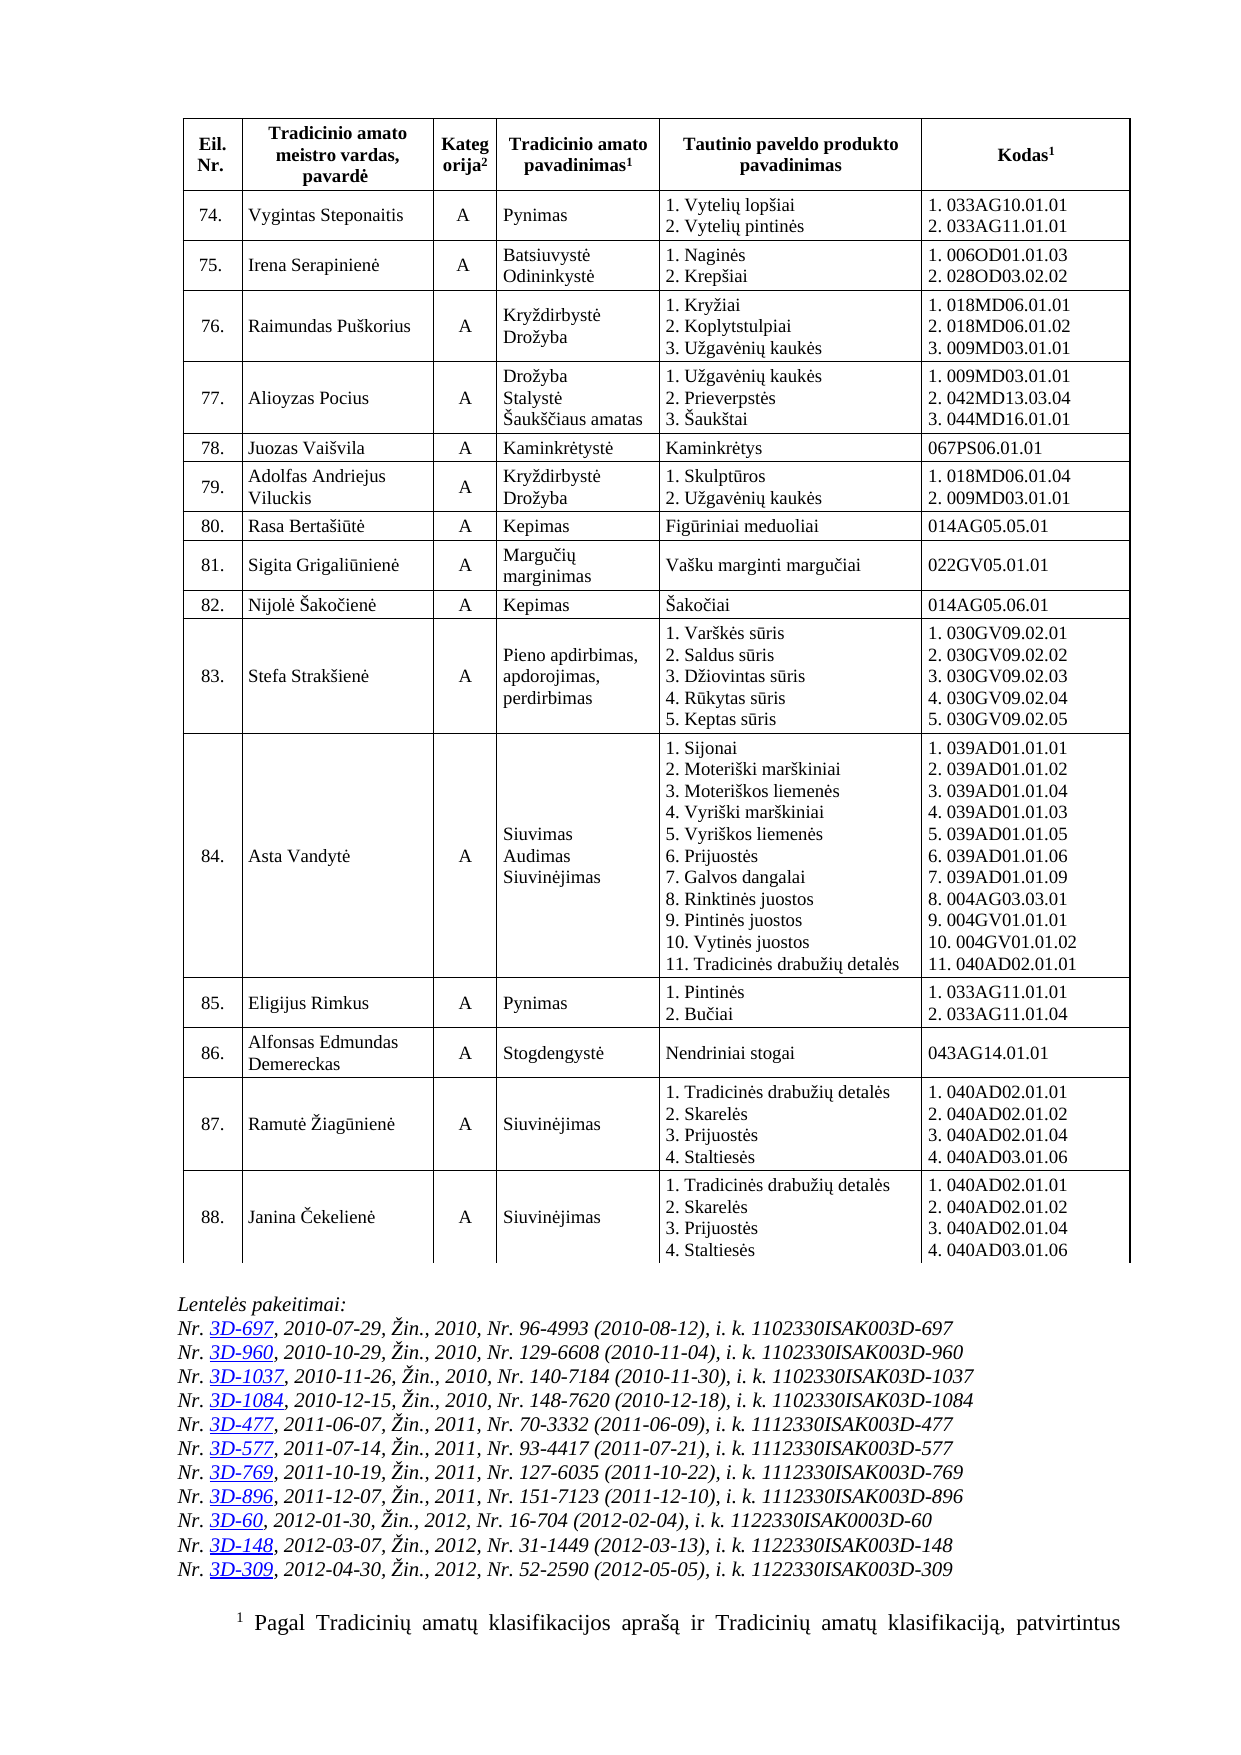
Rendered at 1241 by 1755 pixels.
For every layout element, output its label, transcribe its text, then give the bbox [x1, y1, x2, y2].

table_cell 1. Kryžiai 2. Koplytstulpiai 3. Užgavėnių kaukės [660, 291, 921, 361]
text Nr. 3D-1084, 2010-12-15, Žin., 2010, Nr. 148-7620 (2010-12-18), i. k. 1102330ISAK03D-1084 [177, 1388, 1122, 1412]
table_cell Drožyba Stalystė Šaukščiaus amatas [497, 362, 659, 433]
table_cell Kryždirbystė Drožyba [497, 291, 659, 361]
text Lentelės pakeitimai: [177, 1292, 1122, 1316]
table_cell Kaminkrėtystė [497, 434, 659, 461]
table_cell A [434, 191, 496, 240]
table_cell 1. 033AG11.01.01 2. 033AG11.01.04 [922, 978, 1129, 1027]
text Nr. 3D-577, 2011-07-14, Žin., 2011, Nr. 93-4417 (2011-07-21), i. k. 1112330ISAK003D-577 [177, 1436, 1122, 1460]
table_cell Kepimas [497, 512, 659, 540]
table_cell Juozas Vaišvila [243, 434, 433, 461]
table_cell 022GV05.01.01 [922, 541, 1129, 590]
text Nr. 3D-60, 2012-01-30, Žin., 2012, Nr. 16-704 (2012-02-04), i. k. 1122330ISAK0003D-60 [177, 1508, 1122, 1532]
table_cell Rasa Bertašiūtė [243, 512, 433, 540]
table_cell A [434, 434, 496, 461]
table_cell Stefa Strakšienė [243, 619, 433, 733]
table_cell Kepimas [497, 591, 659, 618]
table_cell A [434, 462, 496, 511]
table_cell 1. 039AD01.01.01 2. 039AD01.01.02 3. 039AD01.01.04 4. 039AD01.01.03 5. 039AD01.01.05 6. 039AD01.01.06 7. 039AD01.01.09 8. 004AG03.03.01 9. 004GV01.01.01 10. 004GV01.01.02 11. 040AD02.01.01 [922, 734, 1129, 977]
table_cell A [434, 241, 496, 290]
table_cell Šakočiai [660, 591, 921, 618]
table_header Tradicinio amato meistro vardas, pavardė [243, 119, 433, 190]
table_cell Janina Čekelienė [243, 1171, 433, 1263]
table_cell Eligijus Rimkus [243, 978, 433, 1027]
table_cell 1. 009MD03.01.01 2. 042MD13.03.04 3. 044MD16.01.01 [922, 362, 1129, 433]
table_cell Siuvinėjimas [497, 1171, 659, 1263]
table_cell Margučių marginimas [497, 541, 659, 590]
table_cell Siuvimas Audimas Siuvinėjimas [497, 734, 659, 977]
table_cell Raimundas Puškorius [243, 291, 433, 361]
table_cell 1. Užgavėnių kaukės 2. Prieverpstės 3. Šaukštai [660, 362, 921, 433]
table_cell Nendriniai stogai [660, 1028, 921, 1077]
table_cell Alfonsas Edmundas Demereckas [243, 1028, 433, 1077]
text Nr. 3D-697, 2010-07-29, Žin., 2010, Nr. 96-4993 (2010-08-12), i. k. 1102330ISAK003D-697 [177, 1316, 1122, 1340]
table_cell Nijolė Šakočienė [243, 591, 433, 618]
table_cell Pynimas [497, 191, 659, 240]
table_cell 83. [184, 619, 242, 733]
table_cell Adolfas Andriejus Viluckis [243, 462, 433, 511]
table_cell 1. Pintinės 2. Bučiai [660, 978, 921, 1027]
table_cell Kaminkrėtys [660, 434, 921, 461]
table_cell 1. Skulptūros 2. Užgavėnių kaukės [660, 462, 921, 511]
table_cell Irena Serapinienė [243, 241, 433, 290]
table_cell A [434, 512, 496, 540]
text Nr. 3D-769, 2011-10-19, Žin., 2011, Nr. 127-6035 (2011-10-22), i. k. 1112330ISAK003D-769 [177, 1460, 1122, 1484]
table_cell 043AG14.01.01 [922, 1028, 1129, 1077]
text Nr. 3D-309, 2012-04-30, Žin., 2012, Nr. 52-2590 (2012-05-05), i. k. 1122330ISAK003D-309 [177, 1557, 1122, 1581]
table_header Tautinio paveldo produkto pavadinimas [660, 119, 921, 190]
table_cell 79. [184, 462, 242, 511]
table_cell 1. Tradicinės drabužių detalės 2. Skarelės 3. Prijuostės 4. Staltiesės [660, 1171, 921, 1263]
table_cell 1. Naginės 2. Krepšiai [660, 241, 921, 290]
table_cell Vygintas Steponaitis [243, 191, 433, 240]
table_cell 1. 033AG10.01.01 2. 033AG11.01.01 [922, 191, 1129, 240]
table_cell 76. [184, 291, 242, 361]
table_cell 1. Varškės sūris 2. Saldus sūris 3. Džiovintas sūris 4. Rūkytas sūris 5. Keptas sūris [660, 619, 921, 733]
table_cell 77. [184, 362, 242, 433]
table_cell 1. Sijonai 2. Moteriški marškiniai 3. Moteriškos liemenės 4. Vyriški marškiniai 5. Vyriškos liemenės 6. Prijuostės 7. Galvos dangalai 8. Rinktinės juostos 9. Pintinės juostos 10. Vytinės juostos 11. Tradicinės drabužių detalės [660, 734, 921, 977]
table_cell 1. Tradicinės drabužių detalės 2. Skarelės 3. Prijuostės 4. Staltiesės [660, 1078, 921, 1170]
table_cell 81. [184, 541, 242, 590]
table_cell 82. [184, 591, 242, 618]
table_cell A [434, 619, 496, 733]
table_cell 014AG05.06.01 [922, 591, 1129, 618]
text 1 Pagal Tradicinių amatų klasifikacijos aprašą ir Tradicinių amatų klasifikaciją, patvirtintus [177, 1609, 1122, 1636]
table_cell 1. 040AD02.01.01 2. 040AD02.01.02 3. 040AD02.01.04 4. 040AD03.01.06 [922, 1171, 1129, 1263]
table_cell Siuvinėjimas [497, 1078, 659, 1170]
table_cell Pynimas [497, 978, 659, 1027]
table_cell Ramutė Žiagūnienė [243, 1078, 433, 1170]
table_cell Batsiuvystė Odininkystė [497, 241, 659, 290]
table_cell 87. [184, 1078, 242, 1170]
table_cell 85. [184, 978, 242, 1027]
table_cell 78. [184, 434, 242, 461]
table_cell A [434, 978, 496, 1027]
table_cell 75. [184, 241, 242, 290]
table_cell Stogdengystė [497, 1028, 659, 1077]
table_cell 1. 018MD06.01.04 2. 009MD03.01.01 [922, 462, 1129, 511]
table_cell 1. 018MD06.01.01 2. 018MD06.01.02 3. 009MD03.01.01 [922, 291, 1129, 361]
table_header Tradicinio amato pavadinimas1 [497, 119, 659, 190]
table_cell 88. [184, 1171, 242, 1263]
text Nr. 3D-477, 2011-06-07, Žin., 2011, Nr. 70-3332 (2011-06-09), i. k. 1112330ISAK003D-477 [177, 1412, 1122, 1436]
table_cell 1. 040AD02.01.01 2. 040AD02.01.02 3. 040AD02.01.04 4. 040AD03.01.06 [922, 1078, 1129, 1170]
table_header Kategorija2 [434, 119, 496, 190]
table_cell Kryždirbystė Drožyba [497, 462, 659, 511]
table_cell 80. [184, 512, 242, 540]
table_cell A [434, 1028, 496, 1077]
table_header Kodas1 [922, 119, 1129, 190]
text Nr. 3D-148, 2012-03-07, Žin., 2012, Nr. 31-1449 (2012-03-13), i. k. 1122330ISAK003D-148 [177, 1532, 1122, 1557]
table_cell Alioyzas Pocius [243, 362, 433, 433]
table_cell 86. [184, 1028, 242, 1077]
table_cell Figūriniai meduoliai [660, 512, 921, 540]
table_cell A [434, 734, 496, 977]
table_cell 1. Vytelių lopšiai 2. Vytelių pintinės [660, 191, 921, 240]
table_cell Pieno apdirbimas, apdorojimas, perdirbimas [497, 619, 659, 733]
text Nr. 3D-1037, 2010-11-26, Žin., 2010, Nr. 140-7184 (2010-11-30), i. k. 1102330ISAK03D-1037 [177, 1364, 1122, 1388]
text Nr. 3D-960, 2010-10-29, Žin., 2010, Nr. 129-6608 (2010-11-04), i. k. 1102330ISAK003D-960 [177, 1340, 1122, 1364]
text Nr. 3D-896, 2011-12-07, Žin., 2011, Nr. 151-7123 (2011-12-10), i. k. 1112330ISAK003D-896 [177, 1484, 1122, 1508]
table_cell 1. 030GV09.02.01 2. 030GV09.02.02 3. 030GV09.02.03 4. 030GV09.02.04 5. 030GV09.02.05 [922, 619, 1129, 733]
table_cell 74. [184, 191, 242, 240]
table_cell A [434, 1078, 496, 1170]
table_cell A [434, 591, 496, 618]
table_cell A [434, 541, 496, 590]
table_cell 84. [184, 734, 242, 977]
table_cell A [434, 1171, 496, 1263]
table_cell 1. 006OD01.01.03 2. 028OD03.02.02 [922, 241, 1129, 290]
table_cell 014AG05.05.01 [922, 512, 1129, 540]
table_cell Vašku marginti margučiai [660, 541, 921, 590]
table_cell A [434, 291, 496, 361]
table_cell 067PS06.01.01 [922, 434, 1129, 461]
table_cell Asta Vandytė [243, 734, 433, 977]
table_header Eil. Nr. [184, 119, 242, 190]
table_cell A [434, 362, 496, 433]
table_cell Sigita Grigaliūnienė [243, 541, 433, 590]
